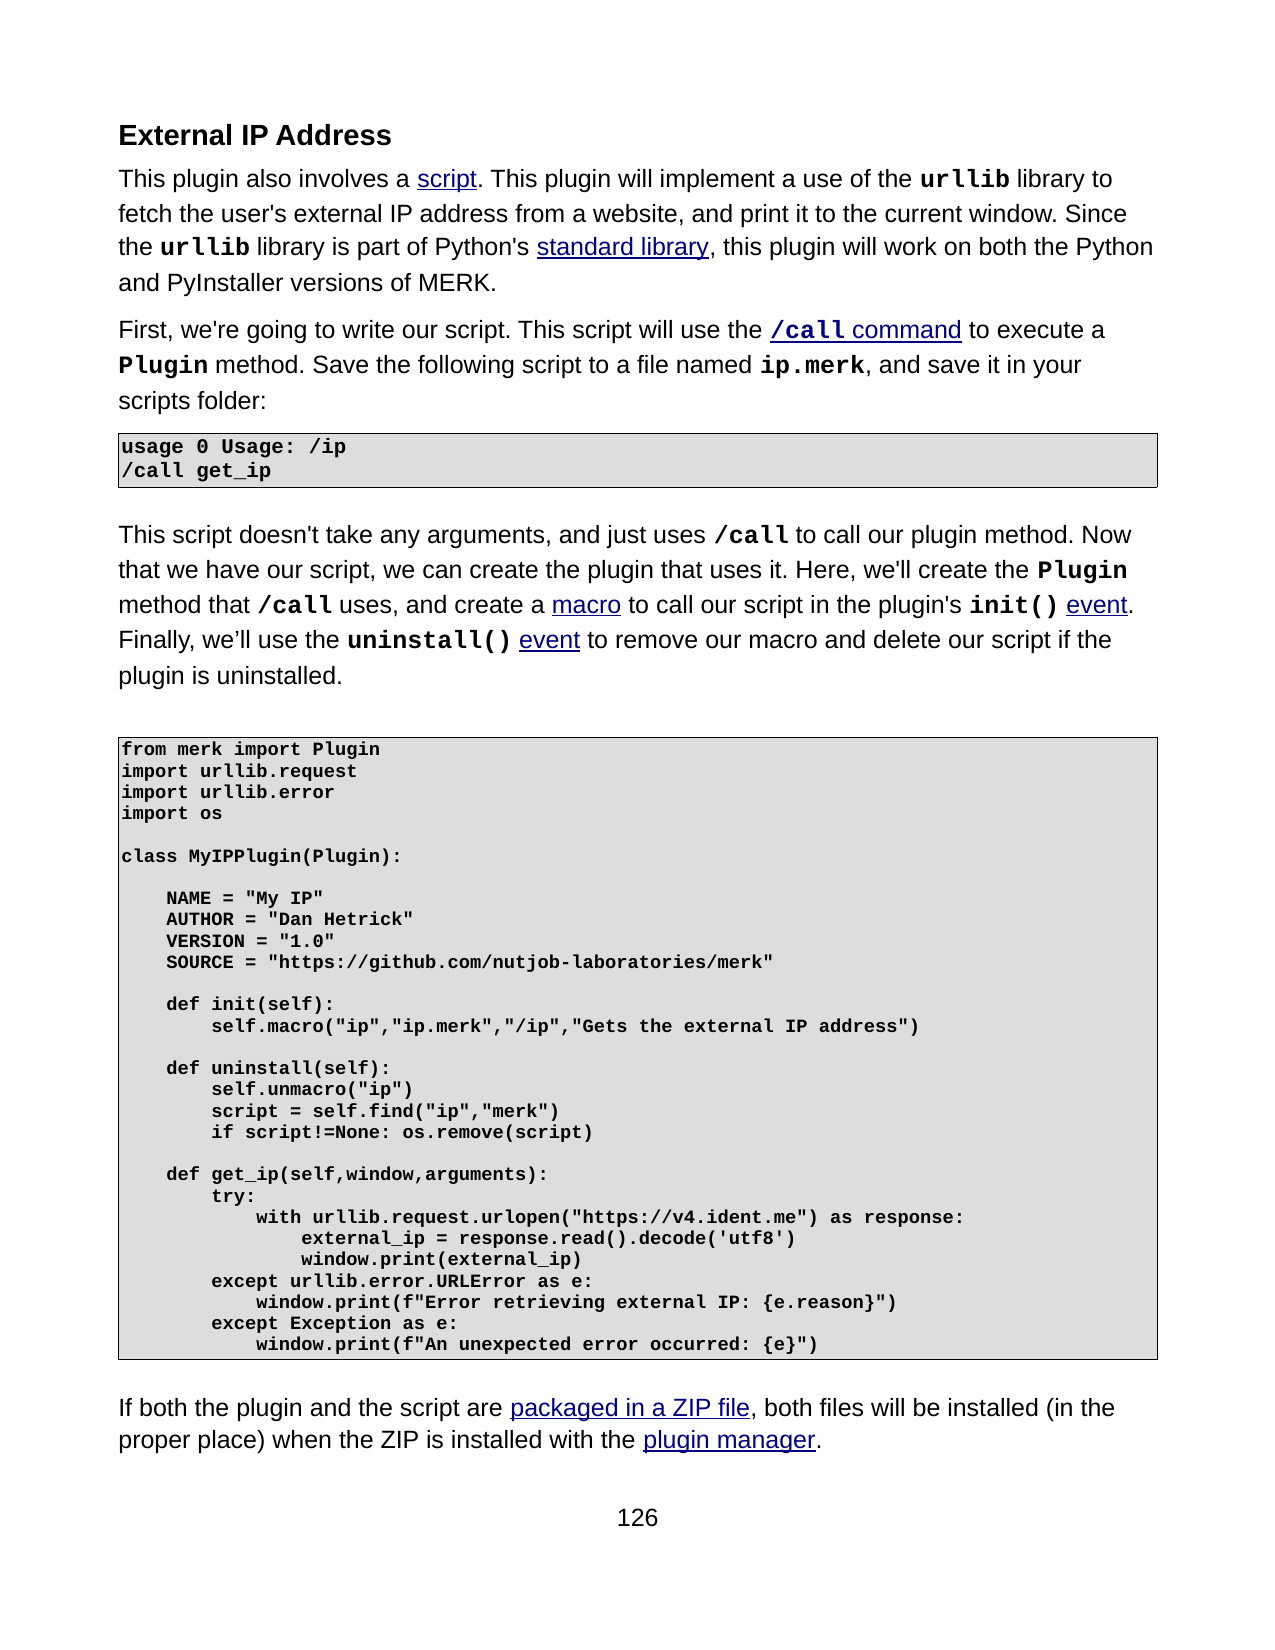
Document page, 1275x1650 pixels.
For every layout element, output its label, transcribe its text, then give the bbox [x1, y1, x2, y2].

text First, we're going to write our script. This script will use the /call command to execute a Plugin method. Save the following script to a file named ip.merk, and save it in your scripts folder: [118, 315, 1157, 414]
text This script doesn't take any arguments, and just uses /call to call our plugin method. Now that we have our script, we can create the plugin that uses it. Here, we'll create the Plugin method that /call uses, and create a macro to call our script in the plugin's init() event. Finally, we’ll use the uninstall() event to remove our macro and delete our script if the plugin is uninstalled. [118, 488, 1157, 689]
subtitle External IP Address [118, 118, 1157, 152]
table_header from merk import Plugin import urllib.request import urllib.error import os class MyIPPlugin(Plugin): NAME = "My IP" AUTHOR = "Dan Hetrick" VERSION = "1.0" SOURCE = "https://github.com/nutjob-laboratories/merk" def init(self): self.macro("ip","ip.merk","/ip","Gets the external IP address") def uninstall(self): self.unmacro("ip") script = self.find("ip","merk") if script!=None: os.remove(script) def get_ip(self,window,arguments): try: with urllib.request.urlopen("https://v4.ident.me") as response: external_ip = response.read().decode('utf8') window.print(external_ip) except urllib.error.URLError as e: window.print(f"Error retrieving external IP: {e.reason}") except Exception as e: window.print(f"An unexpected error occurred: {e}") [119, 738, 1157, 1359]
table_header usage 0 Usage: /ip /call get_ip [119, 434, 1157, 487]
text This plugin also involves a script. This plugin will implement a use of the urllib library to fetch the user's external IP address from a website, and print it to the current window. Since the urllib library is part of Python's standard library, this plugin will work on both the Python and PyInstaller versions of MERK. [118, 164, 1157, 296]
text If both the plugin and the script are packaged in a ZIP file, both files will be installed (in the proper place) when the ZIP is installed with the plugin manager. [118, 1360, 1157, 1454]
